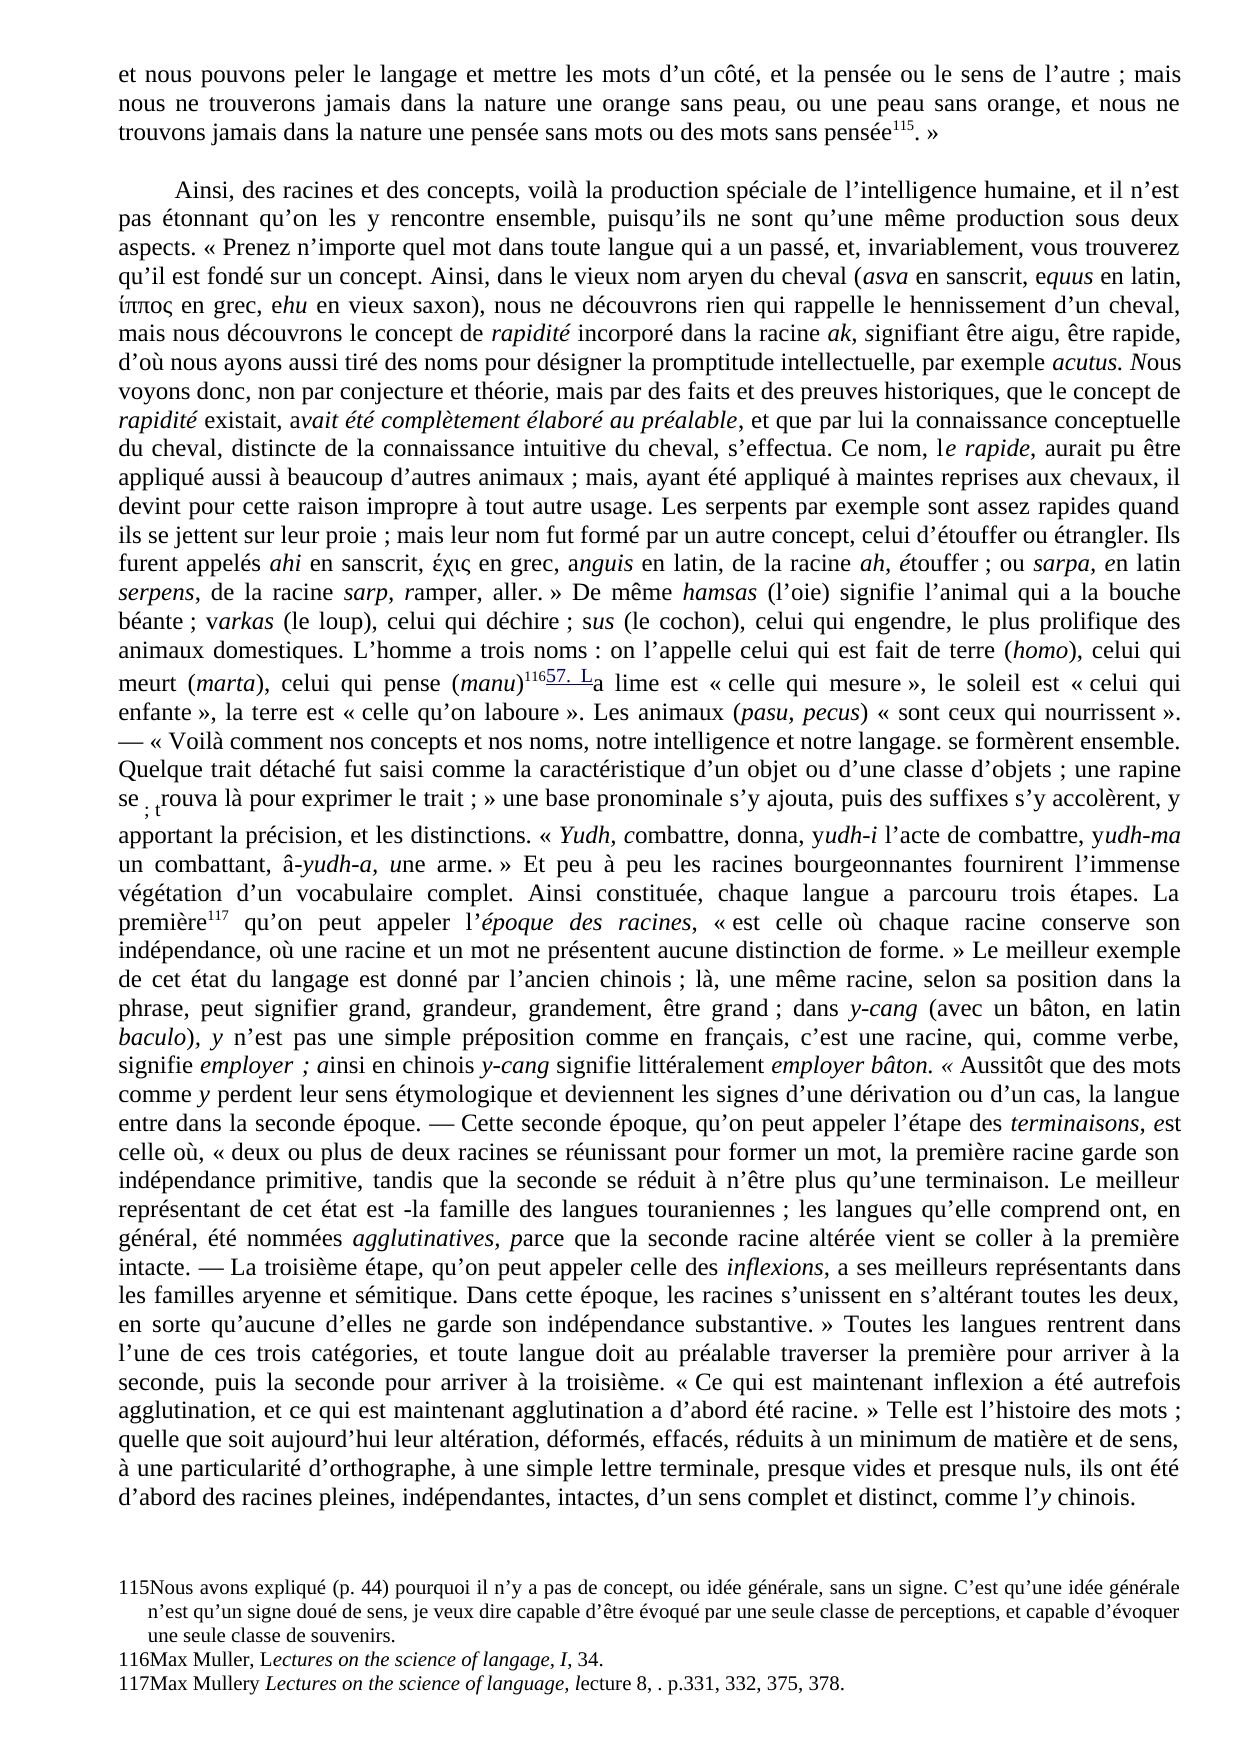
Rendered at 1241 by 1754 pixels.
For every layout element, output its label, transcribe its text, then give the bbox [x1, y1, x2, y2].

text Nous avons expliqué (p. 44) pourquoi il n’y a pas de concept, ou idée générale, sans un signe. C’est qu’une idée générale n’est qu’un signe doué de sens, je veux dire capable d’être évoqué par une seule classe de perceptions, et capable d’évoquer une seule classe de souvenirs. [118, 1574, 1181, 1647]
text Max Mullery Lectures on the science of language, lecture 8, . p.331, 332, 375, 378. [118, 1671, 1181, 1695]
text Max Muller, Lectures on the science of langage, I, 34. [118, 1647, 1181, 1671]
text Ainsi, des racines et des concepts, voilà la production spéciale de l’intelligence humaine, et il n’est pas étonnant qu’on les y rencontre ensemble, puisqu’ils ne sont qu’une même production sous deux aspects. « Prenez n’importe quel mot dans toute langue qui a un passé, et, invariablement, vous trouverez qu’il est fondé sur un concept. Ainsi, dans le vieux nom aryen du cheval (asva en sanscrit, equus en latin, ίππος en grec, ehu en vieux saxon), nous ne découvrons rien qui rappelle le hennissement d’un cheval, mais nous découvrons le concept de rapidité incorporé dans la racine ak, signifiant être aigu, être rapide, d’où nous ayons aussi tiré des noms pour désigner la promptitude intellectuelle, par exemple acutus. Nous voyons donc, non par conjecture et théorie, mais par des faits et des preuves historiques, que le concept de rapidité existait, avait été complètement élaboré au préalable, et que par lui la connaissance conceptuelle du cheval, distincte de la connaissance intuitive du cheval, s’effectua. Ce nom, le rapide, aurait pu être appliqué aussi à beaucoup d’autres animaux ; mais, ayant été appliqué à maintes reprises aux chevaux, il devint pour cette raison impropre à tout autre usage. Les serpents par exemple sont assez rapides quand ils se jettent sur leur proie ; mais leur nom fut formé par un autre concept, celui d’étouffer ou étrangler. Ils furent appelés ahi en sanscrit, έχις en grec, anguis en latin, de la racine ah, étouffer ; ou sarpa, en latin serpens, de la racine sarp, ramper, aller. » De même hamsas (l’oie) signifie l’animal qui a la bouche béante ; varkas (le loup), celui qui déchire ; sus (le cochon), celui qui engendre, le plus prolifique des animaux domestiques. L’homme a trois noms : on l’appelle celui qui est fait de terre (homo), celui qui meurt (marta), celui qui pense (manu)57. La lime est « celle qui mesure », le soleil est « celui qui enfante », la terre est « celle qu’on laboure ». Les animaux (pasu, pecus) « sont ceux qui nourrissent ». — « Voilà comment nos concepts et nos noms, notre intelligence et notre langage. se formèrent ensemble. Quelque trait détaché fut saisi comme la caractéristique d’un objet ou d’une classe d’objets ; une rapine se ; trouva là pour exprimer le trait ; » une base pronominale s’y ajouta, puis des suffixes s’y accolèrent, y apportant la précision, et les distinctions. « Yudh, combattre, donna, yudh-i l’acte de combattre, yudh-ma un combattant, â-yudh-a, une arme. » Et peu à peu les racines bourgeonnantes fournirent l’immense végétation d’un vocabulaire complet. Ainsi constituée, chaque langue a parcouru trois étapes. La première qu’on peut appeler l’époque des racines, « est celle où chaque racine conserve son indépendance, où une racine et un mot ne présentent aucune distinction de forme. » Le meilleur exemple de cet état du langage est donné par l’ancien chinois ; là, une même racine, selon sa position dans la phrase, peut signifier grand, grandeur, grandement, être grand ; dans y-cang (avec un bâton, en latin baculo), y n’est pas une simple préposition comme en français, c’est une racine, qui, comme verbe, signifie employer ; ainsi en chinois y-cang signifie littéralement employer bâton. « Aussitôt que des mots comme y perdent leur sens étymologique et deviennent les signes d’une dérivation ou d’un cas, la langue entre dans la seconde époque. — Cette seconde époque, qu’on peut appeler l’étape des terminaisons, est celle où, « deux ou plus de deux racines se réunissant pour former un mot, la première racine garde son indépendance primitive, tandis que la seconde se réduit à n’être plus qu’une terminaison. Le meilleur représentant de cet état est -la famille des langues touraniennes ; les langues qu’elle comprend ont, en général, été nommées agglutinatives, parce que la seconde racine altérée vient se coller à la première intacte. — La troisième étape, qu’on peut appeler celle des inflexions, a ses meilleurs représentants dans les familles aryenne et sémitique. Dans cette époque, les racines s’unissent en s’altérant toutes les deux, en sorte qu’aucune d’elles ne garde son indépendance substantive. » Toutes les langues rentrent dans l’une de ces trois catégories, et toute langue doit au préalable traverser la première pour arriver à la seconde, puis la seconde pour arriver à la troisième. « Ce qui est maintenant inflexion a été autrefois agglutination, et ce qui est maintenant agglutination a d’abord été racine. » Telle est l’histoire des mots ; quelle que soit aujourd’hui leur altération, déformés, effacés, réduits à un minimum de matière et de sens, à une particularité d’orthographe, à une simple lettre terminale, presque vides et presque nuls, ils ont été d’abord des racines pleines, indépendantes, intactes, d’un sens complet et distinct, comme l’y chinois. [118, 175, 1181, 1511]
text et nous pouvons peler le langage et mettre les mots d’un côté, et la pensée ou le sens de l’autre ; mais nous ne trouverons jamais dans la nature une orange sans peau, ou une peau sans orange, et nous ne trouvons jamais dans la nature une pensée sans mots ou des mots sans pensée. » [118, 59, 1181, 145]
